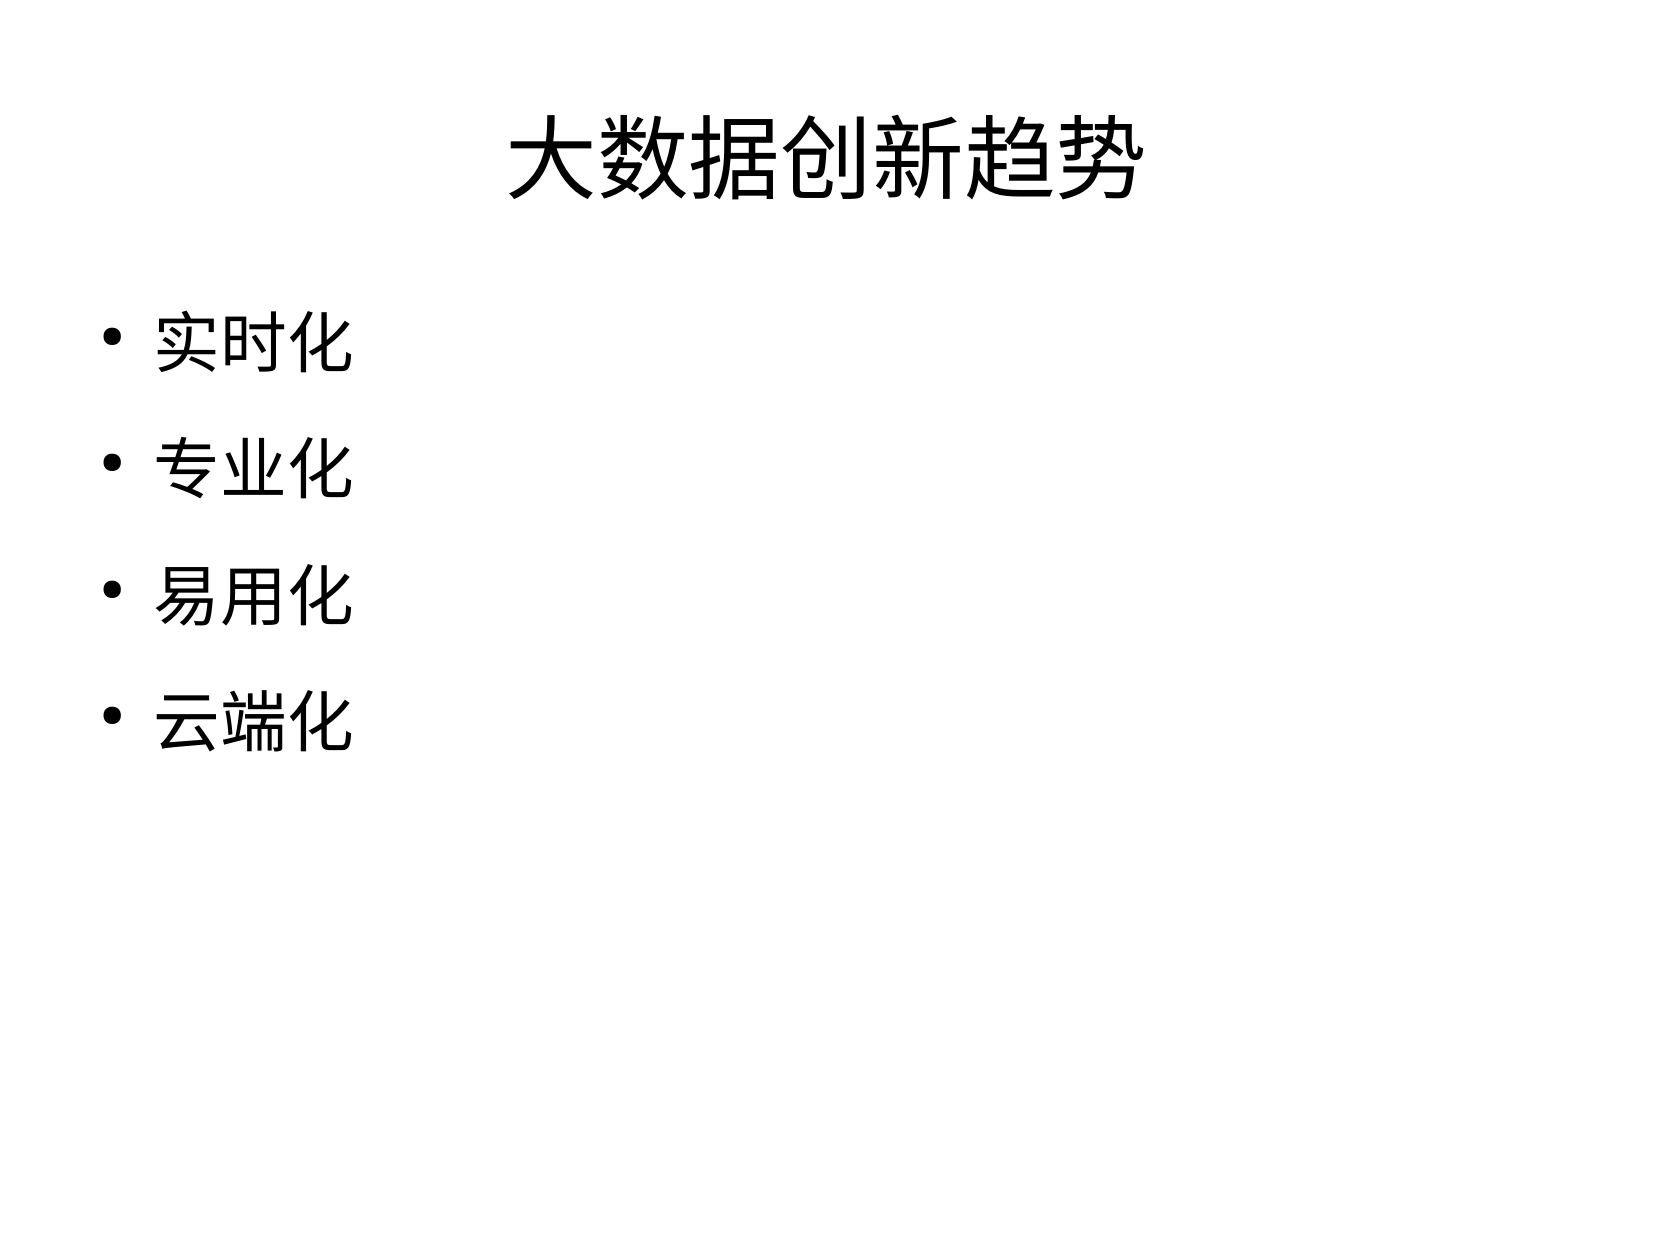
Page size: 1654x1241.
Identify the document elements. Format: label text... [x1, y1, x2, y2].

title 大数据创新趋势 [82, 49, 1571, 257]
list 实时化 专业化 易用化 云端化 [82, 290, 1538, 1010]
